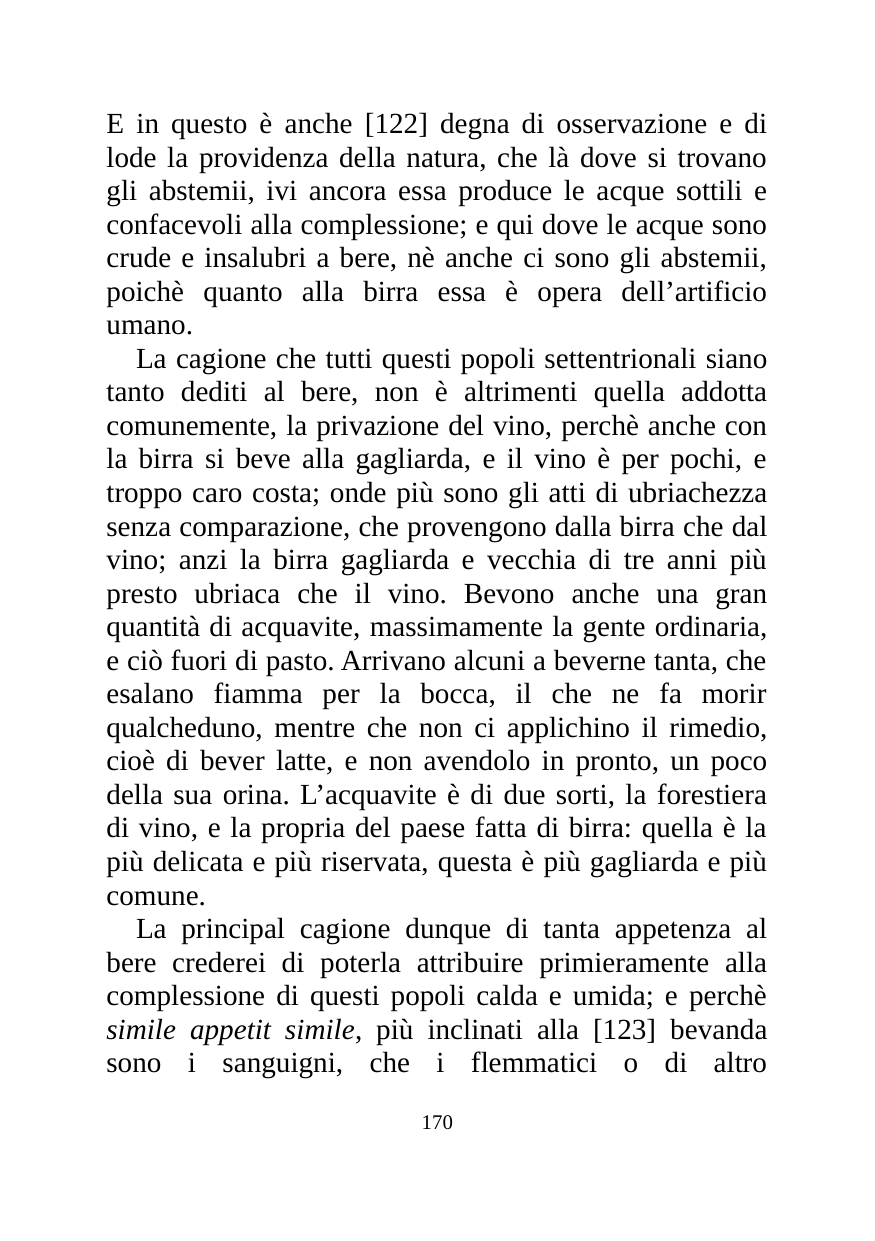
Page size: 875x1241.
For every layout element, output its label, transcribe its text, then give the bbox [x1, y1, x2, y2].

text La cagione che tutti questi popoli settentrionali siano tanto dediti al bere, non è altrimenti quella addotta comunemente, la privazione del vino, perchè anche con la birra si beve alla gagliarda, e il vino è per pochi, e troppo caro costa; onde più sono gli atti di ubriachezza senza comparazione, che provengono dalla birra che dal vino; anzi la birra gagliarda e vecchia di tre anni più presto ubriaca che il vino. Bevono anche una gran quantità di acquavite, massimamente la gente ordinaria, e ciò fuori di pasto. Arrivano alcuni a beverne tanta, che esalano fiamma per la bocca, il che ne fa morir qualcheduno, mentre che non ci applichino il rimedio, cioè di bever latte, e non avendolo in pronto, un poco della sua orina. L’acquavite è di due sorti, la forestiera di vino, e la propria del paese fatta di birra: quella è la più delicata e più riservata, questa è più gagliarda e più comune. [106, 341, 768, 911]
text E in questo è anche [122] degna di osservazione e di lode la providenza della natura, che là dove si trovano gli abstemii, ivi ancora essa produce le acque sottili e confacevoli alla complessione; e qui dove le acque sono crude e insalubri a bere, nè anche ci sono gli abstemii, poichè quanto alla birra essa è opera dell’artificio umano. [106, 106, 768, 341]
text La principal cagione dunque di tanta appetenza al bere crederei di poterla attribuire primieramente alla complessione di questi popoli calda e umida; e perchè simile appetit simile, più inclinati alla [123] bevanda sono i sanguigni, che i flemmatici o di altro [106, 911, 768, 1079]
